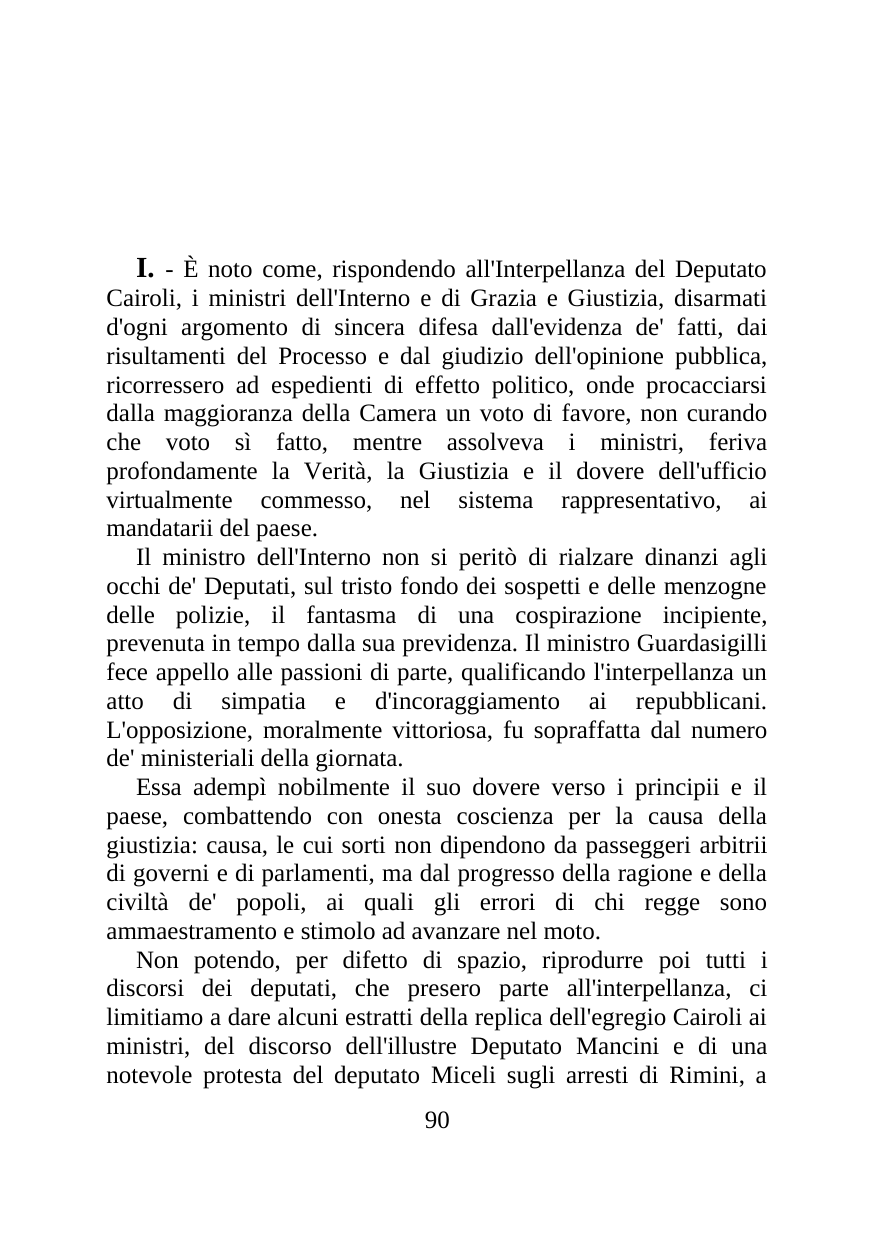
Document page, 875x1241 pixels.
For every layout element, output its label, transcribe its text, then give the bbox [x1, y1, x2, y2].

text Il ministro dell'Interno non si peritò di rialzare dinanzi agli occhi de' Deputati, sul tristo fondo dei sospetti e delle menzogne delle polizie, il fantasma di una cospirazione incipiente, prevenuta in tempo dalla sua previdenza. Il ministro Guardasigilli fece appello alle passioni di parte, qualificando l'interpellanza un atto di simpatia e d'incoraggiamento ai repubblicani. L'opposizione, moralmente vittoriosa, fu sopraffatta dal numero de' ministeriali della giornata. [106, 542, 768, 772]
text I. - È noto come, rispondendo all'Interpellanza del Deputato Cairoli, i ministri dell'Interno e di Grazia e Giustizia, disarmati d'ogni argomento di sincera difesa dall'evidenza de' fatti, dai risultamenti del Processo e dal giudizio dell'opinione pubblica, ricorressero ad espedienti di effetto politico, onde procacciarsi dalla maggioranza della Camera un voto di favore, non curando che voto sì fatto, mentre assolveva i ministri, feriva profondamente la Verità, la Giustizia e il dovere dell'ufficio virtualmente commesso, nel sistema rappresentativo, ai mandatarii del paese. [106, 250, 768, 542]
text Non potendo, per difetto di spazio, riprodurre poi tutti i discorsi dei deputati, che presero parte all'interpellanza, ci limitiamo a dare alcuni estratti della replica dell'egregio Cairoli ai ministri, del discorso dell'illustre Deputato Mancini e di una notevole protesta del deputato Miceli sugli arresti di Rimini, a [106, 945, 768, 1088]
text Essa adempì nobilmente il suo dovere verso i principii e il paese, combattendo con onesta coscienza per la causa della giustizia: causa, le cui sorti non dipendono da passeggeri arbitrii di governi e di parlamenti, ma dal progresso della ragione e della civiltà de' popoli, ai quali gli errori di chi regge sono ammaestramento e stimolo ad avanzare nel moto. [106, 772, 768, 945]
